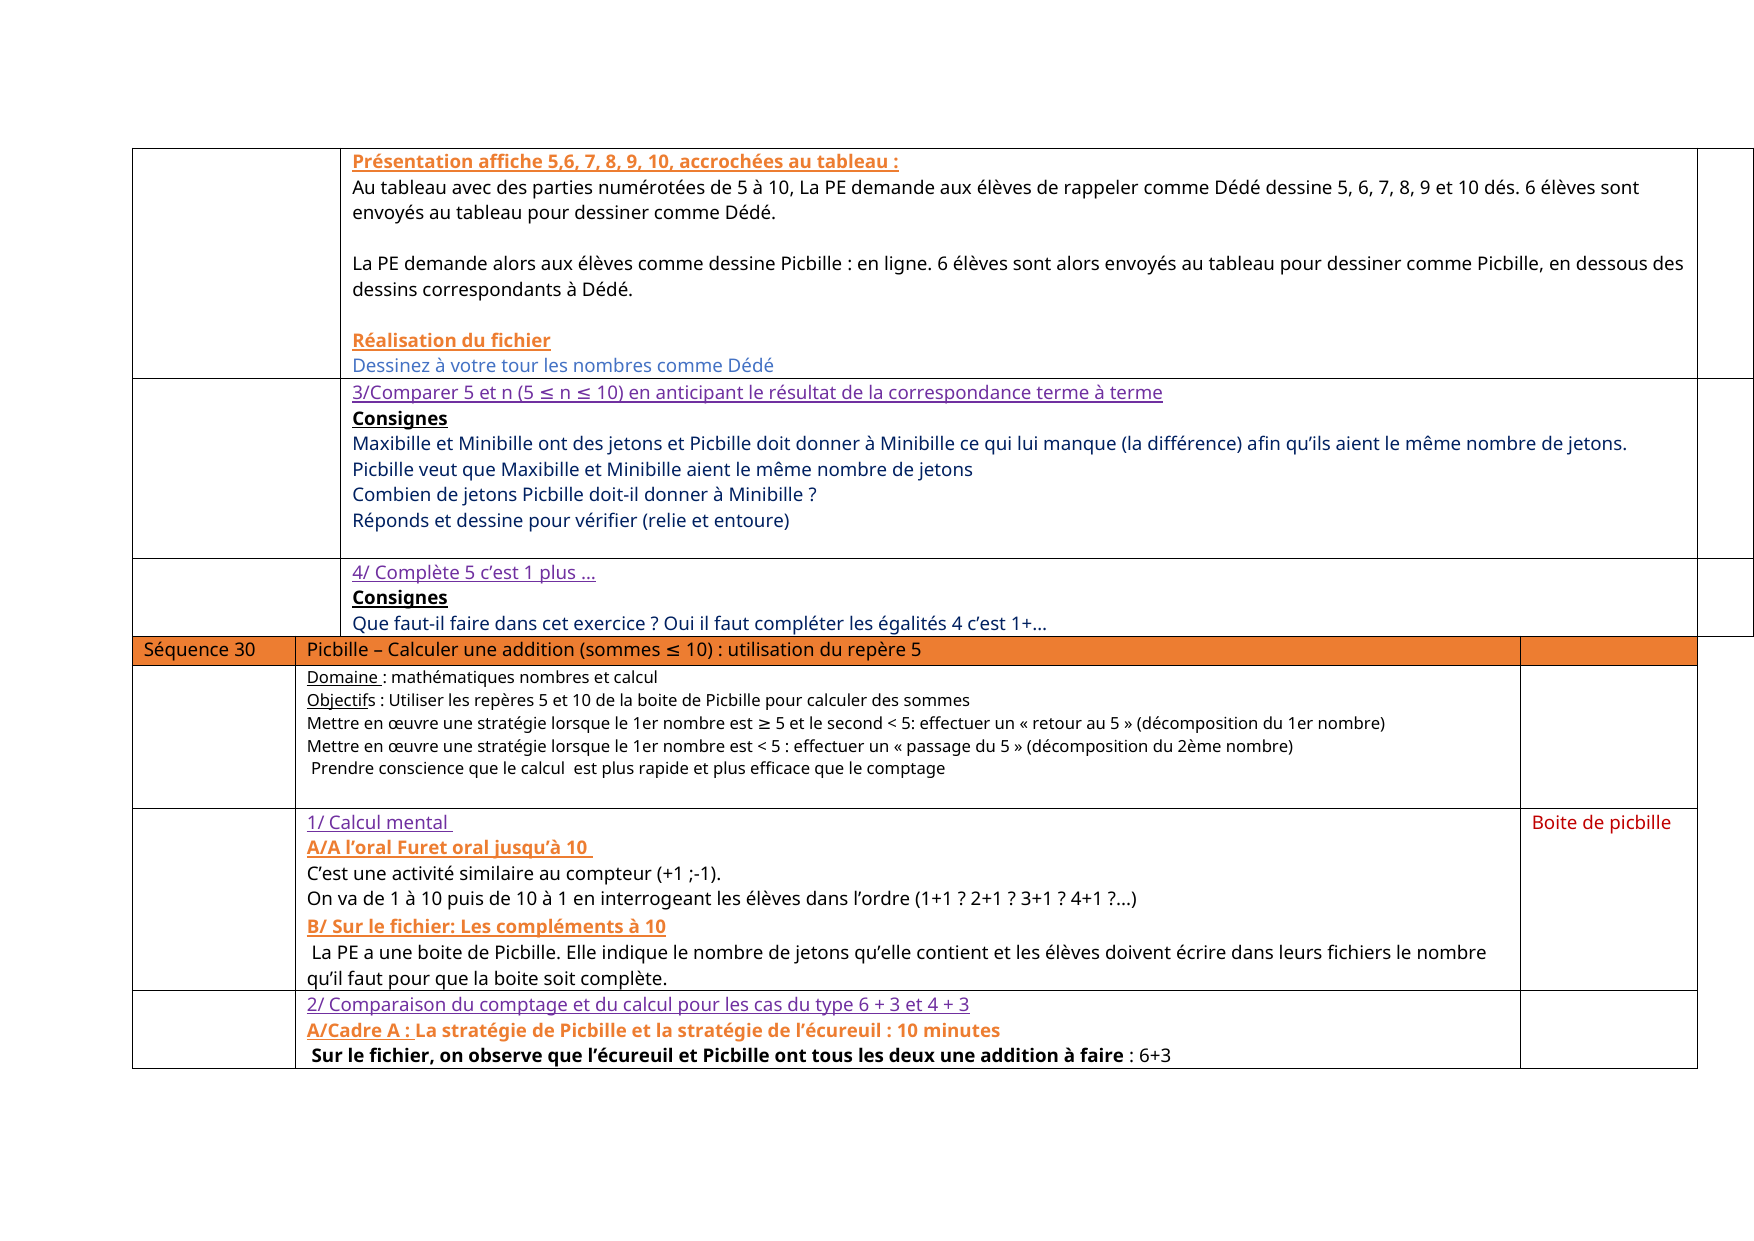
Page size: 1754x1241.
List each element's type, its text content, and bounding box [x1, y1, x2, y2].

table_cell [133, 809, 295, 990]
table_cell [133, 379, 340, 558]
table_cell Séquence 30 [133, 637, 295, 665]
table_cell 4/ Complète 5 c’est 1 plus … Consignes Que faut-il faire dans cet exercice ? Oui il faut compléter les égalités 4 c’est 1+… [341, 559, 1697, 636]
table_cell 3/Comparer 5 et n (5 ≤ n ≤ 10) en anticipant le résultat de la correspondance terme à terme Consignes Maxibille et Minibille ont des jetons et Picbille doit donner à Minibille ce qui lui manque (la différence) aﬁn qu’ils aient le même nombre de jetons. Picbille veut que Maxibille et Minibille aient le même nombre de jetons Combien de jetons Picbille doit-il donner à Minibille ? Réponds et dessine pour vérifier (relie et entoure) [341, 379, 1697, 558]
table_cell [1521, 991, 1697, 1068]
table_cell [133, 666, 295, 808]
table_cell Domaine : mathématiques nombres et calcul Objectifs : Utiliser les repères 5 et 10 de la boite de Picbille pour calculer des sommes Mettre en œuvre une stratégie lorsque le 1er nombre est ≥ 5 et le second < 5: effectuer un « retour au 5 » (décomposition du 1er nombre) Mettre en œuvre une stratégie lorsque le 1er nombre est < 5 : effectuer un « passage du 5 » (décomposition du 2ème nombre) Prendre conscience que le calcul est plus rapide et plus efficace que le comptage [296, 666, 1520, 808]
table_cell [1521, 637, 1697, 665]
table_cell [1698, 559, 1753, 636]
table_cell [1698, 808, 1754, 990]
table_cell 1/ Calcul mental A/A l’oral Furet oral jusqu’à 10 C’est une activité similaire au compteur (+1 ;-1). On va de 1 à 10 puis de 10 à 1 en interrogeant les élèves dans l’ordre (1+1 ? 2+1 ? 3+1 ? 4+1 ?...) B/ Sur le fichier: Les compléments à 10 La PE a une boite de Picbille. Elle indique le nombre de jetons qu’elle contient et les élèves doivent écrire dans leurs fichiers le nombre qu’il faut pour que la boite soit complète. [296, 809, 1520, 990]
table_cell Picbille – Calculer une addition (sommes ≤ 10) : utilisation du repère 5 [296, 637, 1520, 665]
table_cell [1521, 666, 1697, 808]
table_cell Boite de picbille [1521, 809, 1697, 990]
table_cell [1698, 665, 1754, 808]
table_cell [1698, 637, 1754, 665]
table_cell 2/ Comparaison du comptage et du calcul pour les cas du type 6 + 3 et 4 + 3 A/Cadre A : La stratégie de Picbille et la stratégie de l’écureuil : 10 minutes Sur le fichier, on observe que l’écureuil et Picbille ont tous les deux une addition à faire : 6+3 [296, 991, 1520, 1068]
table_cell [1698, 990, 1754, 1068]
table_cell Présentation affiche 5,6, 7, 8, 9, 10, accrochées au tableau : Au tableau avec des parties numérotées de 5 à 10, La PE demande aux élèves de rappeler comme Dédé dessine 5, 6, 7, 8, 9 et 10 dés. 6 élèves sont envoyés au tableau pour dessiner comme Dédé. La PE demande alors aux élèves comme dessine Picbille : en ligne. 6 élèves sont alors envoyés au tableau pour dessiner comme Picbille, en dessous des dessins correspondants à Dédé. Réalisation du fichier Dessinez à votre tour les nombres comme Dédé [341, 149, 1697, 378]
table_cell [1698, 149, 1753, 378]
table_cell [133, 149, 340, 378]
table_cell [133, 991, 295, 1068]
table_cell [1698, 379, 1753, 558]
table_cell [133, 559, 340, 636]
